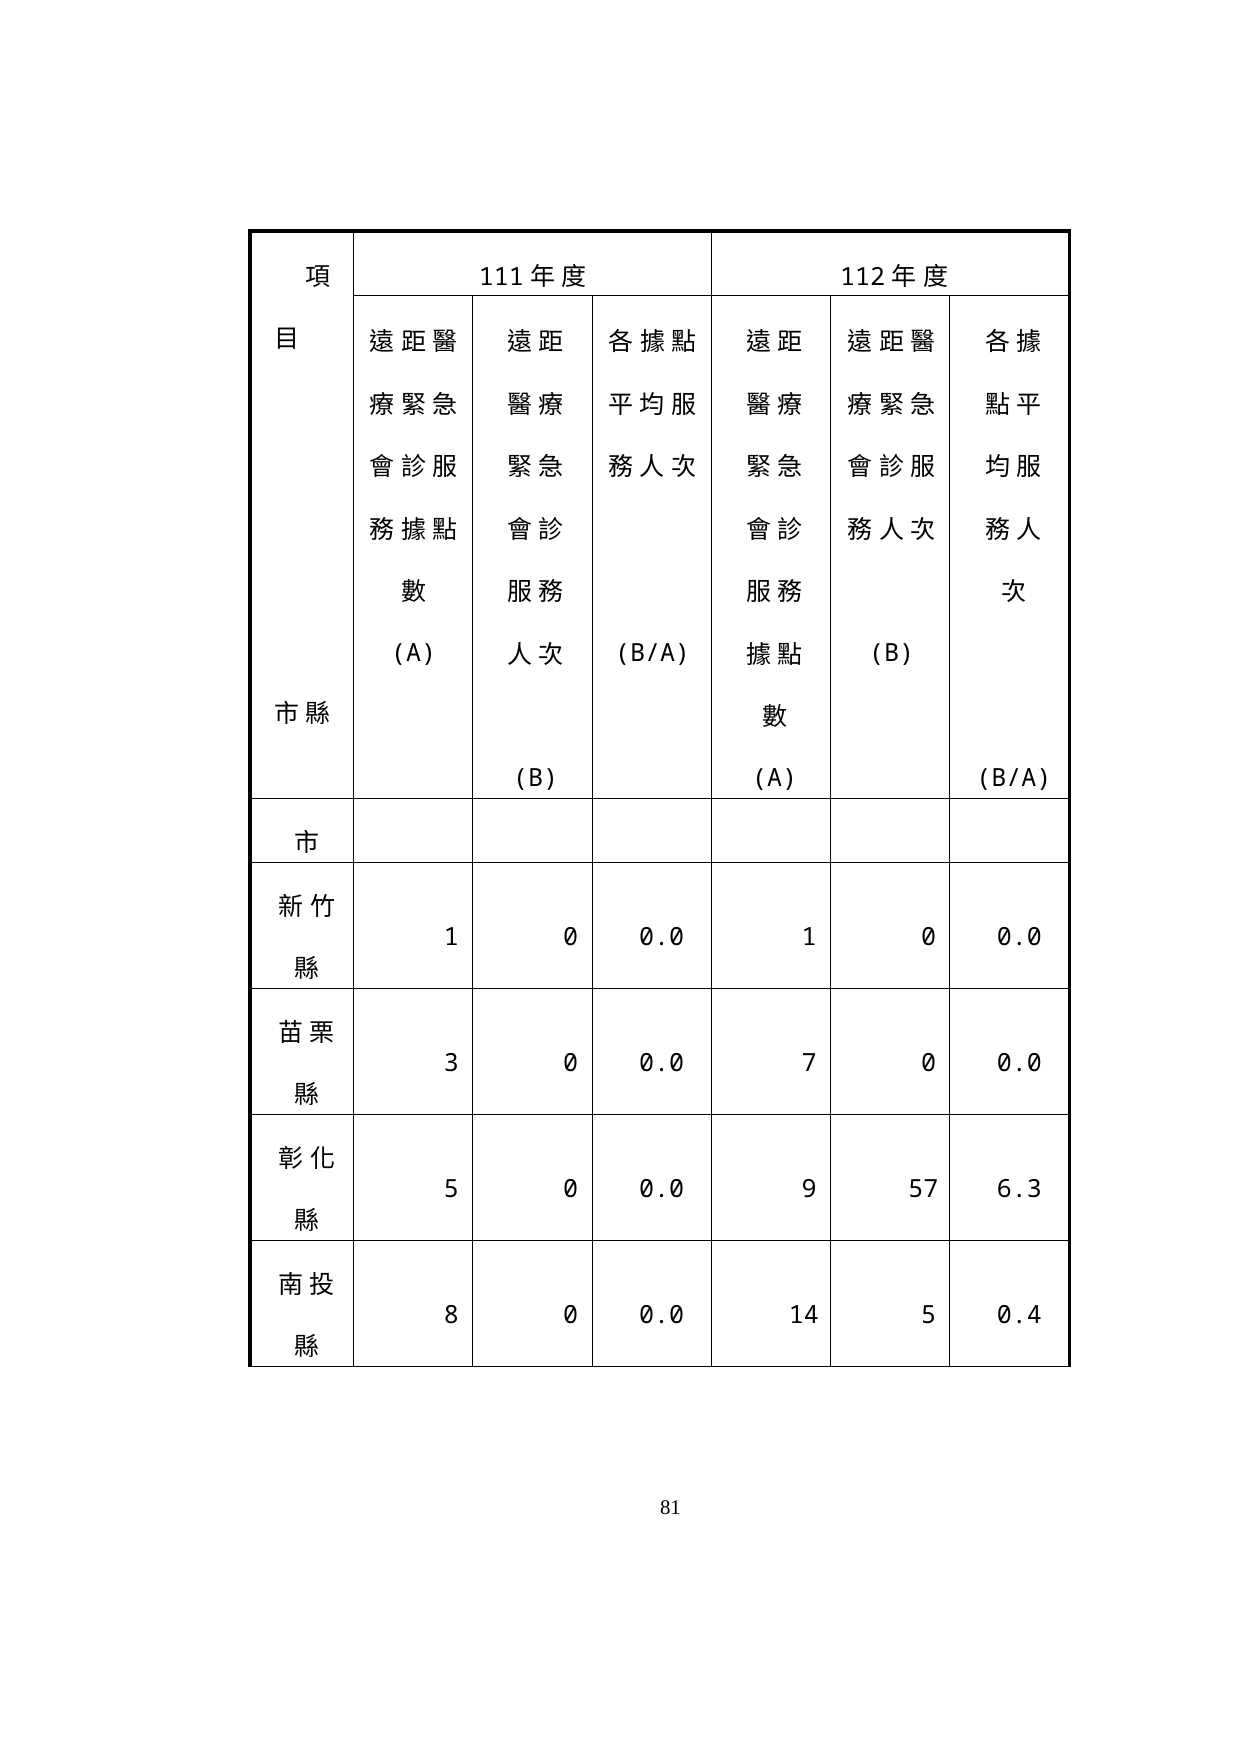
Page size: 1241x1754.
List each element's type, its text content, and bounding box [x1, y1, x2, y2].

table_cell 14 [712, 1241, 830, 1366]
table_cell 9 [712, 1115, 830, 1240]
table_cell 南投縣 [252, 1241, 353, 1366]
table_cell 0 [473, 1115, 592, 1240]
table_cell 遠距醫療緊急會診服務據點數 (A) [712, 296, 830, 798]
table_cell 遠距醫療緊急會診服務據點數 (A) [354, 296, 472, 798]
table_cell [831, 799, 949, 862]
table_cell 6.3 [950, 1115, 1068, 1240]
table_cell 彰化縣 [252, 1115, 353, 1240]
table_cell 0.0 [593, 1241, 711, 1366]
table_cell 0.0 [950, 989, 1068, 1114]
table_cell 市 [252, 799, 353, 862]
table_cell 0 [831, 863, 949, 988]
table_cell 57 [831, 1115, 949, 1240]
table_cell 0 [473, 863, 592, 988]
table_cell 0.0 [593, 863, 711, 988]
table_cell [593, 799, 711, 862]
table_cell 3 [354, 989, 472, 1114]
table_cell [712, 799, 830, 862]
table_cell 5 [354, 1115, 472, 1240]
table_cell 0.0 [593, 989, 711, 1114]
table_cell 0.0 [593, 1115, 711, 1240]
table_cell [950, 799, 1068, 862]
table_cell 5 [831, 1241, 949, 1366]
table_cell 7 [712, 989, 830, 1114]
table_cell 各據點平均服務人次 (B/A) [593, 296, 711, 798]
table_header 項目 市縣 [252, 233, 353, 798]
table_header 112年度 [712, 233, 1068, 295]
table_cell 苗栗縣 [252, 989, 353, 1114]
table_cell 0.4 [950, 1241, 1068, 1366]
table_cell 0 [473, 1241, 592, 1366]
table_cell [354, 799, 472, 862]
table_cell 8 [354, 1241, 472, 1366]
table_header 111年度 [354, 233, 711, 295]
table_cell [473, 799, 592, 862]
table_cell 新竹縣 [252, 863, 353, 988]
table_cell 0 [831, 989, 949, 1114]
table_cell 遠距醫療緊急會診服務人次 (B) [473, 296, 592, 798]
table_cell 1 [354, 863, 472, 988]
table_cell 各據點平均服務人次 (B/A) [950, 296, 1068, 798]
table_cell 1 [712, 863, 830, 988]
table_cell 遠距醫療緊急會診服務人次 (B) [831, 296, 949, 798]
table_cell 0 [473, 989, 592, 1114]
table_cell 0.0 [950, 863, 1068, 988]
